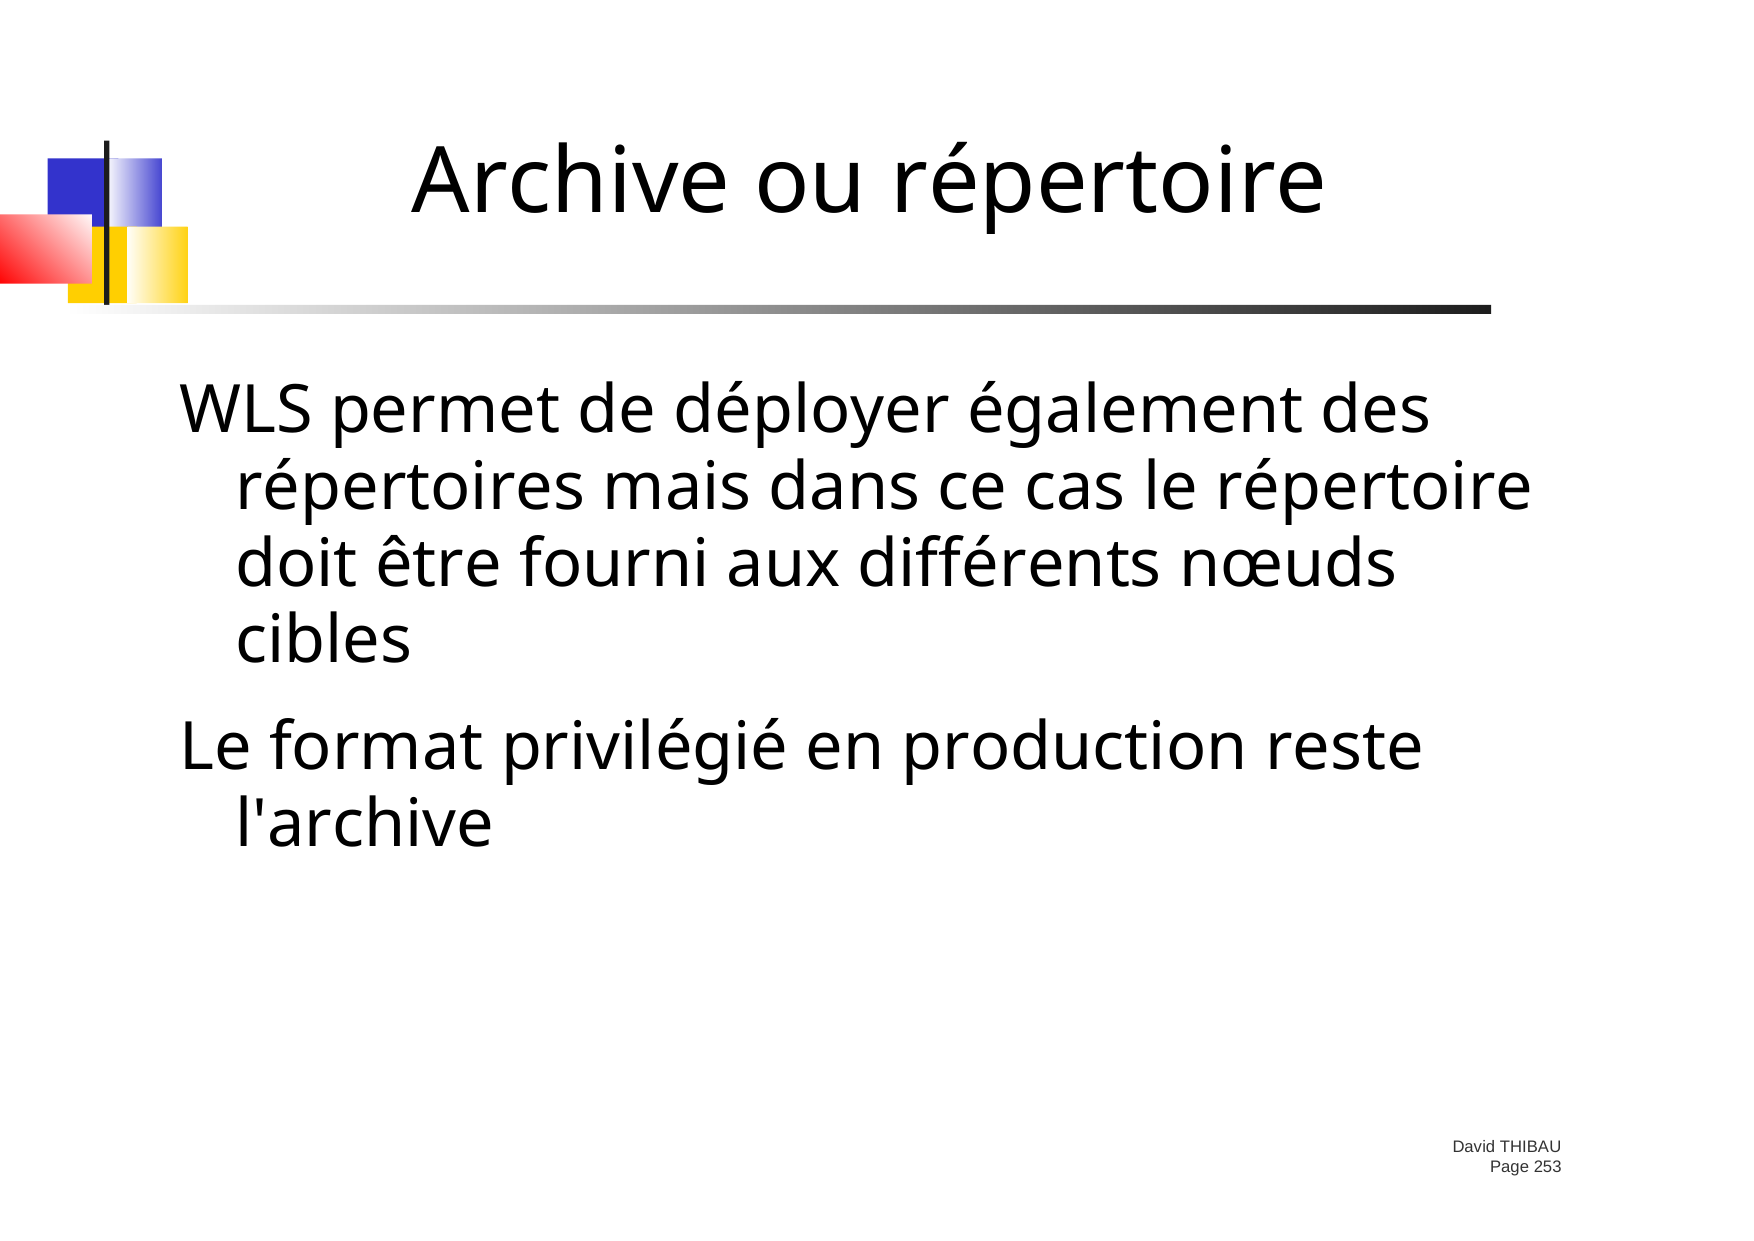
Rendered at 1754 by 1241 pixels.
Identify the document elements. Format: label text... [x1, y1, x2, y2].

title Archive ou répertoire [179, 74, 1561, 286]
list WLS permet de déployer également des répertoires mais dans ce cas le répertoire doit être fourni aux différents nœuds cibles Le format privilégié en production reste l'archive [179, 371, 1561, 1091]
